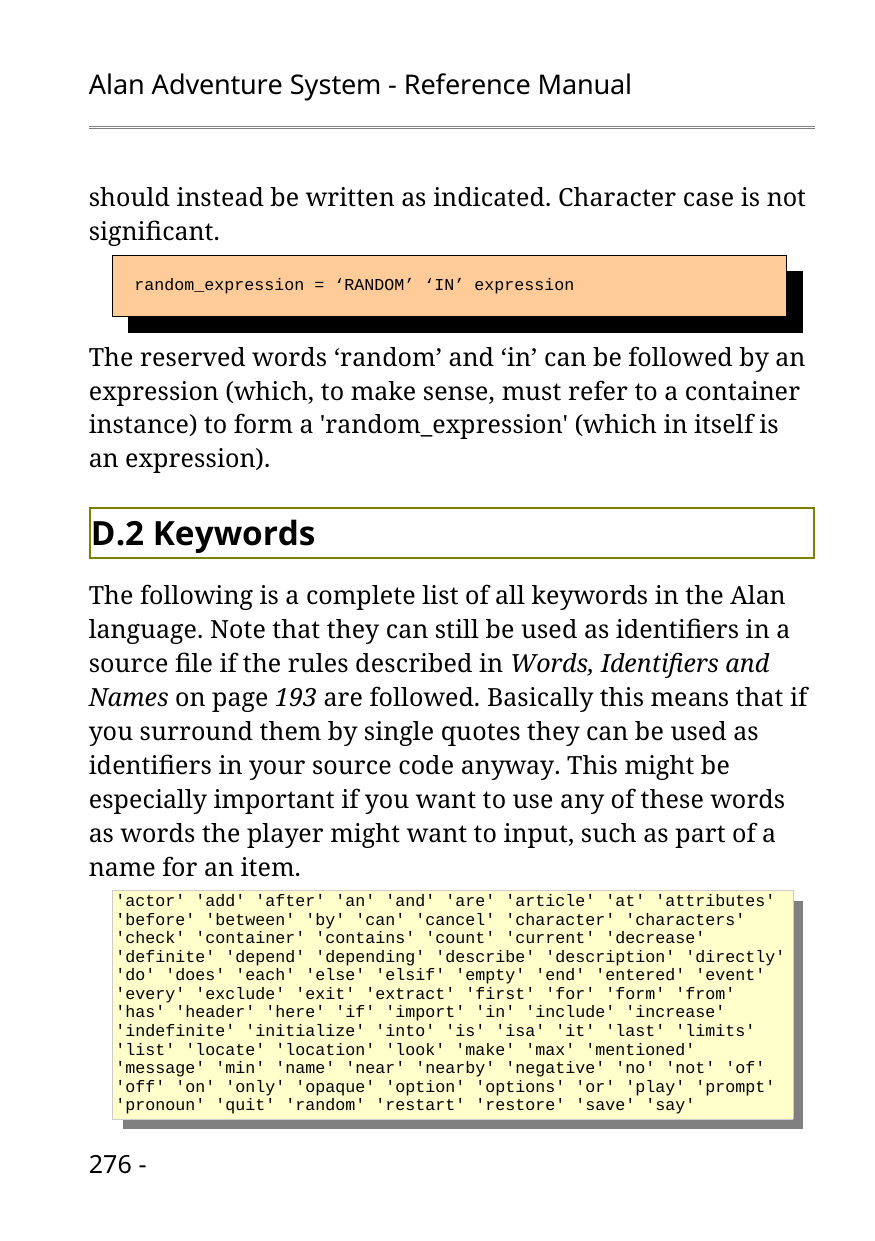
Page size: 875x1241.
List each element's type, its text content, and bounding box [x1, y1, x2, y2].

text 'actor' 'add' 'after' 'an' 'and' 'are' 'article' 'at' 'attributes' 'before' 'between' 'by' 'can' 'cancel' 'character' 'characters' 'check' 'container' 'contains' 'count' 'current' 'decrease' 'definite' 'depend' 'depending' 'describe' 'description' 'directly' 'do' 'does' 'each' 'else' 'elsif' 'empty' 'end' 'entered' 'event' 'every' 'exclude' 'exit' 'extract' 'first' 'for' 'form' 'from' 'has' 'header' 'here' 'if' 'import' 'in' 'include' 'increase' 'indefinite' 'initialize' 'into' 'is' 'isa' 'it' 'last' 'limits' 'list' 'locate' 'location' 'look' 'make' 'max' 'mentioned' 'message' 'min' 'name' 'near' 'nearby' 'negative' 'no' 'not' 'of' 'off' 'on' 'only' 'opaque' 'option' 'options' 'or' 'play' 'prompt' 'pronoun' 'quit' 'random' 'restart' 'restore' 'save' 'say' [113, 891, 793, 1119]
subtitle Keywords [91, 509, 813, 557]
text random_expression = ‘RANDOM’ ‘IN’ expression [113, 256, 786, 316]
text The reserved words ‘random’ and ‘in’ can be followed by an expression (which, to make sense, must refer to a container instance) to form a 'random_expression' (which in itself is an expression). [88, 339, 815, 475]
text The following is a complete list of all keywords in the Alan language. Note that they can still be used as identifiers in a source file if the rules described in Words, Identifiers and Names on page 153 are followed. Basically this means that if you surround them by single quotes they can be used as identifiers in your source code anyway. This might be especially important if you want to use any of these words as words the player might want to input, such as part of a name for an item. [88, 578, 815, 884]
text should instead be written as indicated. Character case is not significant. [88, 180, 815, 248]
